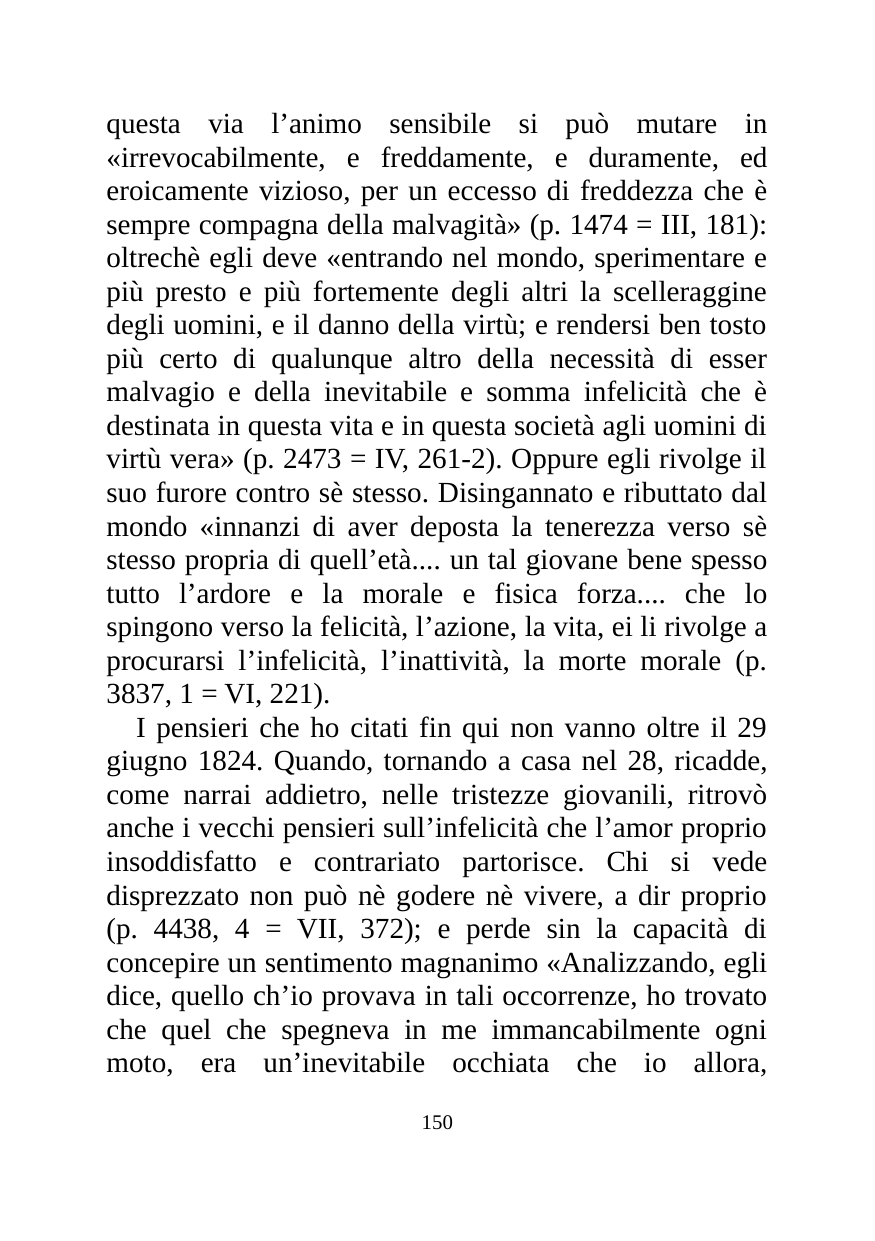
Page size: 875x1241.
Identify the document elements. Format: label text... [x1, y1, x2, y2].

text I pensieri che ho citati fin qui non vanno oltre il 29 giugno 1824. Quando, tornando a casa nel 28, ricadde, come narrai addietro, nelle tristezze giovanili, ritrovò anche i vecchi pensieri sull’infelicità che l’amor proprio insoddisfatto e contrariato partorisce. Chi si vede disprezzato non può nè godere nè vivere, a dir proprio (p. 4438, 4 = VII, 372); e perde sin la capacità di concepire un sentimento magnanimo «Analizzando, egli dice, quello ch’io provava in tali occorrenze, ho trovato che quel che spegneva in me immancabilmente ogni moto, era un’inevitabile occhiata che io allora, [106, 710, 768, 1079]
text questa via l’animo sensibile si può mutare in «irrevocabilmente, e freddamente, e duramente, ed eroicamente vizioso, per un eccesso di freddezza che è sempre compagna della malvagità» (p. 1474 = III, 181): oltrechè egli deve «entrando nel mondo, sperimentare e più presto e più fortemente degli altri la scelleraggine degli uomini, e il danno della virtù; e rendersi ben tosto più certo di qualunque altro della necessità di esser malvagio e della inevitabile e somma infelicità che è destinata in questa vita e in questa società agli uomini di virtù vera» (p. 2473 = IV, 261-2). Oppure egli rivolge il suo furore contro sè stesso. Disingannato e ributtato dal mondo «innanzi di aver deposta la tenerezza verso sè stesso propria di quell’età.... un tal giovane bene spesso tutto l’ardore e la morale e fisica forza.... che lo spingono verso la felicità, l’azione, la vita, ei li rivolge a procurarsi l’infelicità, l’inattività, la morte morale (p. 3837, 1 = VI, 221). [106, 106, 768, 710]
